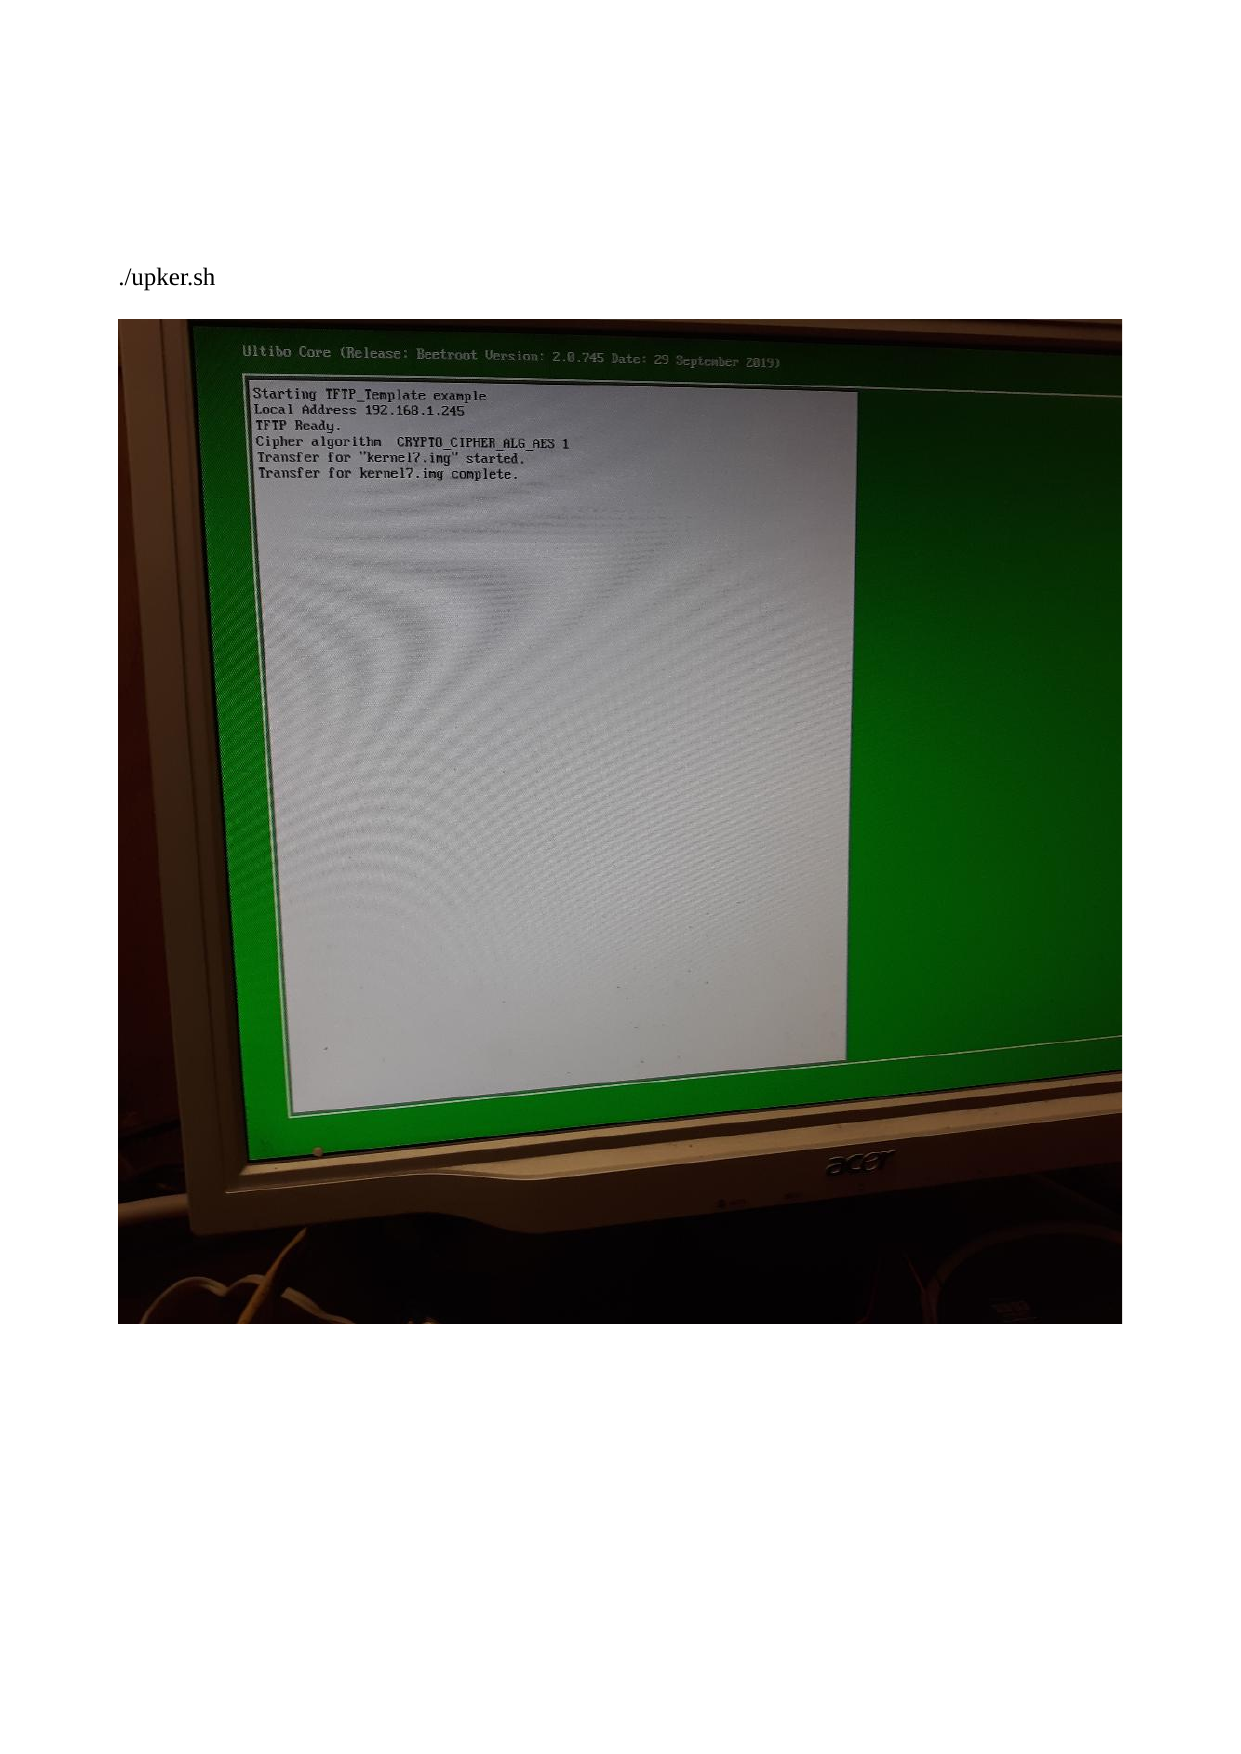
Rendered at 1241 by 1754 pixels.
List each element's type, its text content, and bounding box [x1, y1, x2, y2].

text ./upker.sh [118, 262, 1122, 291]
picture [118, 319, 1123, 1324]
